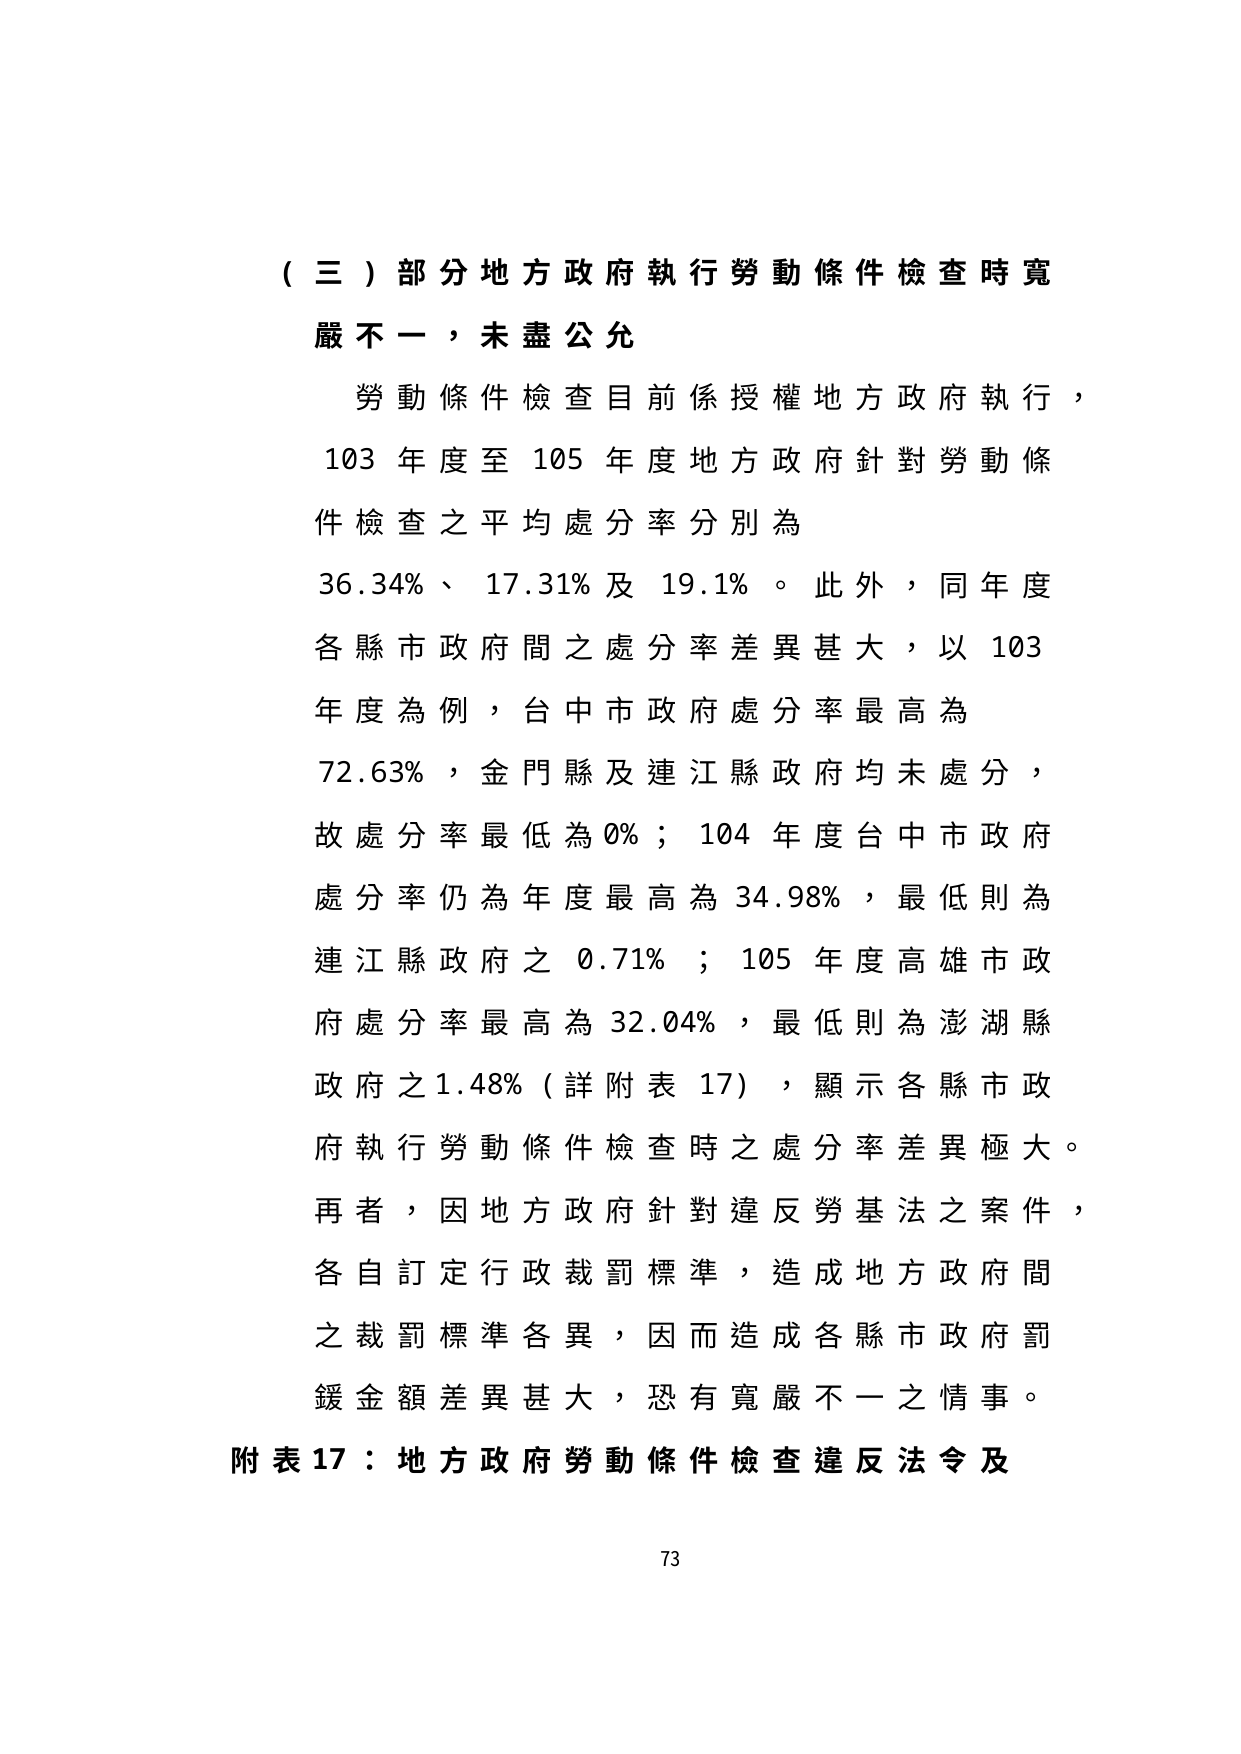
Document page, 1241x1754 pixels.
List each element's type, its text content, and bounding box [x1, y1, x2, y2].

text 勞動條件檢查目前係授權地方政府執行，103年度至105年度地方政府針對勞動條件檢查之平均處分率分別為36.34%、17.31%及19.1%。此外，同年度各縣市政府間之處分率差異甚大，以103年度為例，台中市政府處分率最高為72.63%，金門縣及連江縣政府均未處分，故處分率最低為0%；104年度台中市政府處分率仍為年度最高為34.98%，最低則為連江縣政府之0.71%；105年度高雄市政府處分率最高為32.04%，最低則為澎湖縣政府之1.48% (詳附表17)，顯示各縣市政府執行勞動條件檢查時之處分率差異極大。再者，因地方政府針對違反勞基法之案件，各自訂定行政裁罰標準，造成地方政府間之裁罰標準各異，因而造成各縣市政府罰鍰金額差異甚大，恐有寬嚴不一之情事。 [271, 354, 1058, 1417]
text (三)部分地方政府執行勞動條件檢查時寬嚴不一，未盡公允 [242, 229, 1058, 354]
text 附表17：地方政府勞動條件檢查違反法令及 [183, 1417, 1052, 1479]
